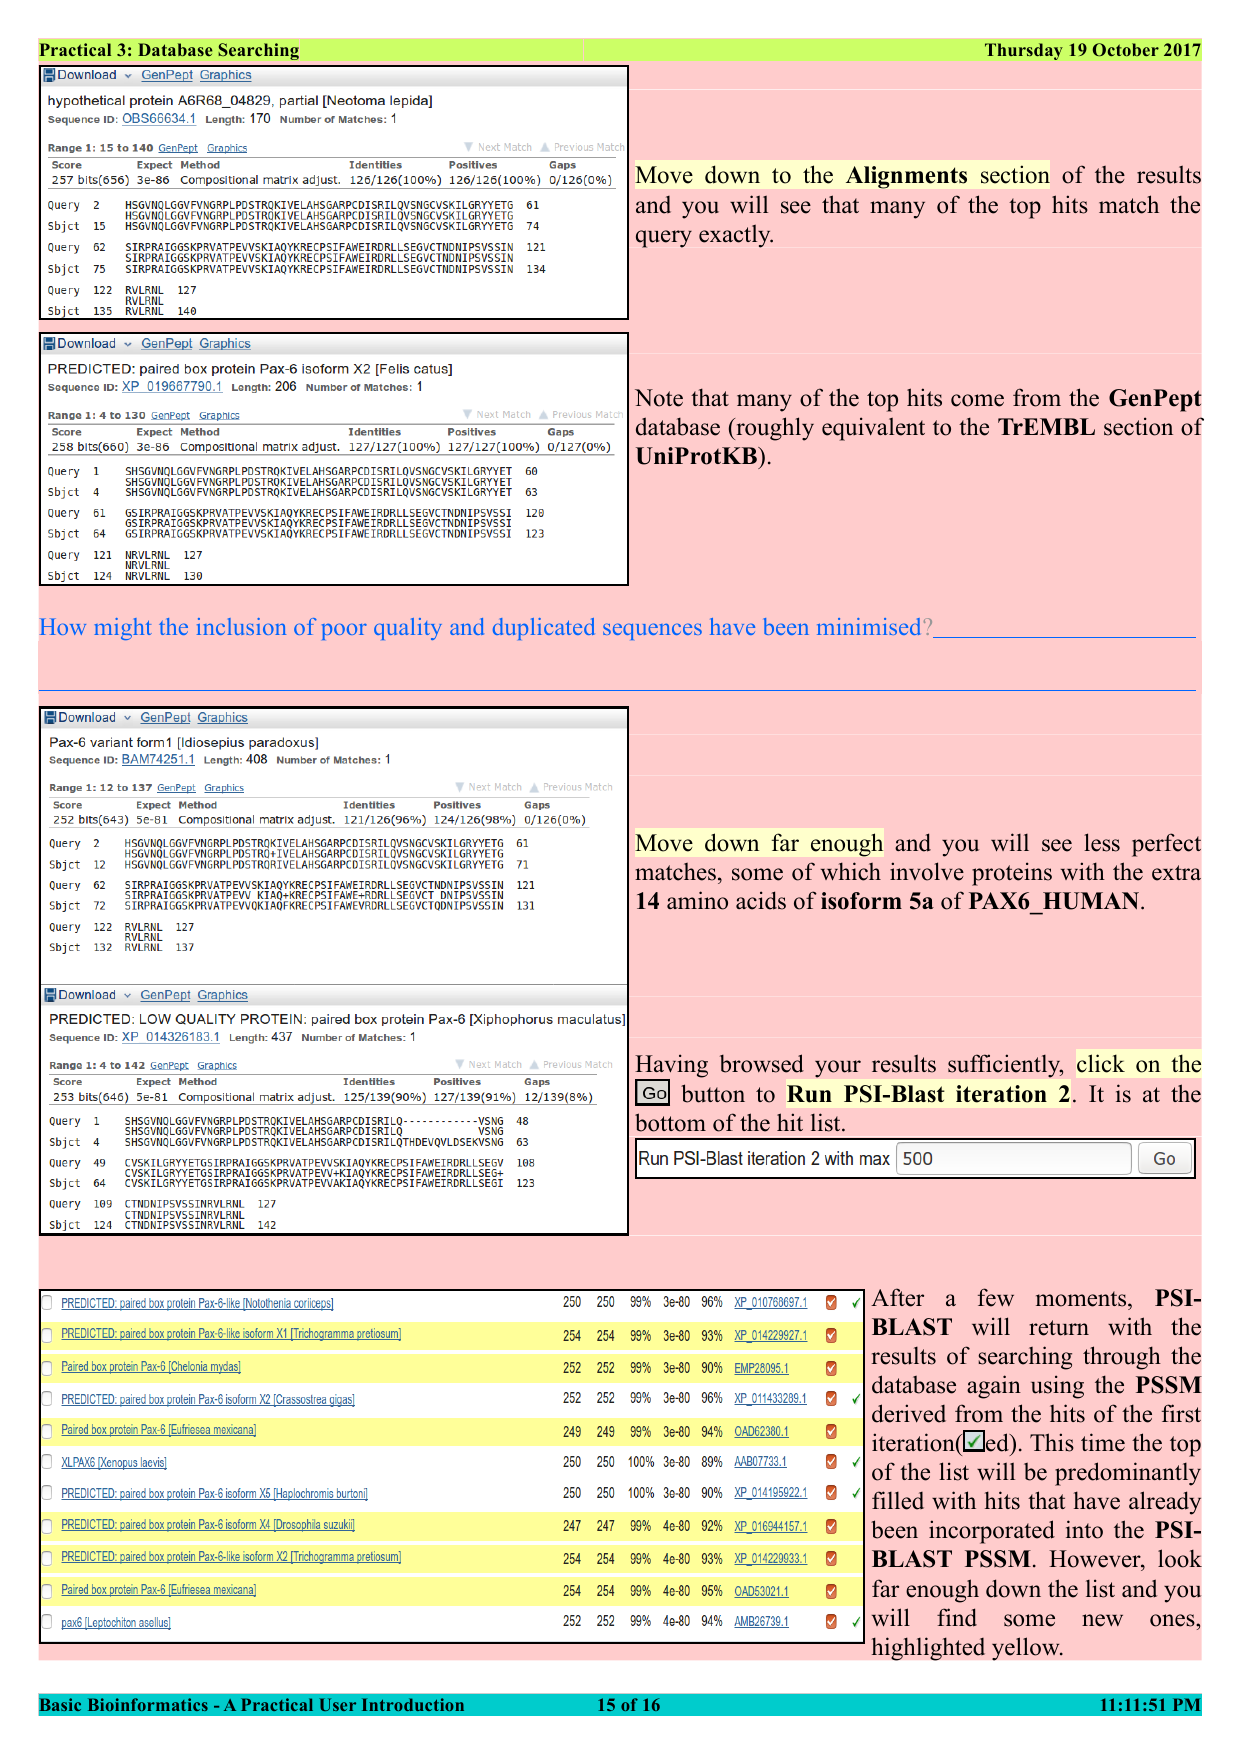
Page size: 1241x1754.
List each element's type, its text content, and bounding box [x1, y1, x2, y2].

text Move down to the Alignments section of the results and you will see that many of the top hits match the query exactly. [629, 160, 1202, 248]
picture [41, 709, 627, 1233]
picture [637, 1081, 668, 1103]
text Note that many of the top hits come from the GenPept database (roughly equivalent to the TrEMBL section of UniProtKB). [629, 383, 1202, 470]
text Having browsed your results sufficiently, click on the button to Run PSI-Blast iteration 2. It is at the bottom of the hit list. [629, 1049, 1202, 1137]
picture [637, 1140, 1194, 1177]
picture [41, 67, 627, 318]
picture [965, 1432, 983, 1449]
picture [41, 334, 627, 584]
text How might the inclusion of poor quality and duplicated sequences have been minimised? [38, 612, 1202, 641]
picture [41, 1291, 863, 1642]
text Move down far enough and you will see less perfect matches, some of which involve proteins with the extra 14 amino acids of isoform 5a of PAX6_HUMAN. [629, 828, 1202, 915]
text After a few moments, PSI-BLAST will return with the results of searching through the database again using the PSSM derived from the hits of the first iteration(ed). This time the top of the list will be predominantly filled with hits that have already been incorporated into the PSI-BLAST PSSM. However, look far enough down the list and you will find some new ones, highlighted yellow. [38, 1283, 1202, 1661]
